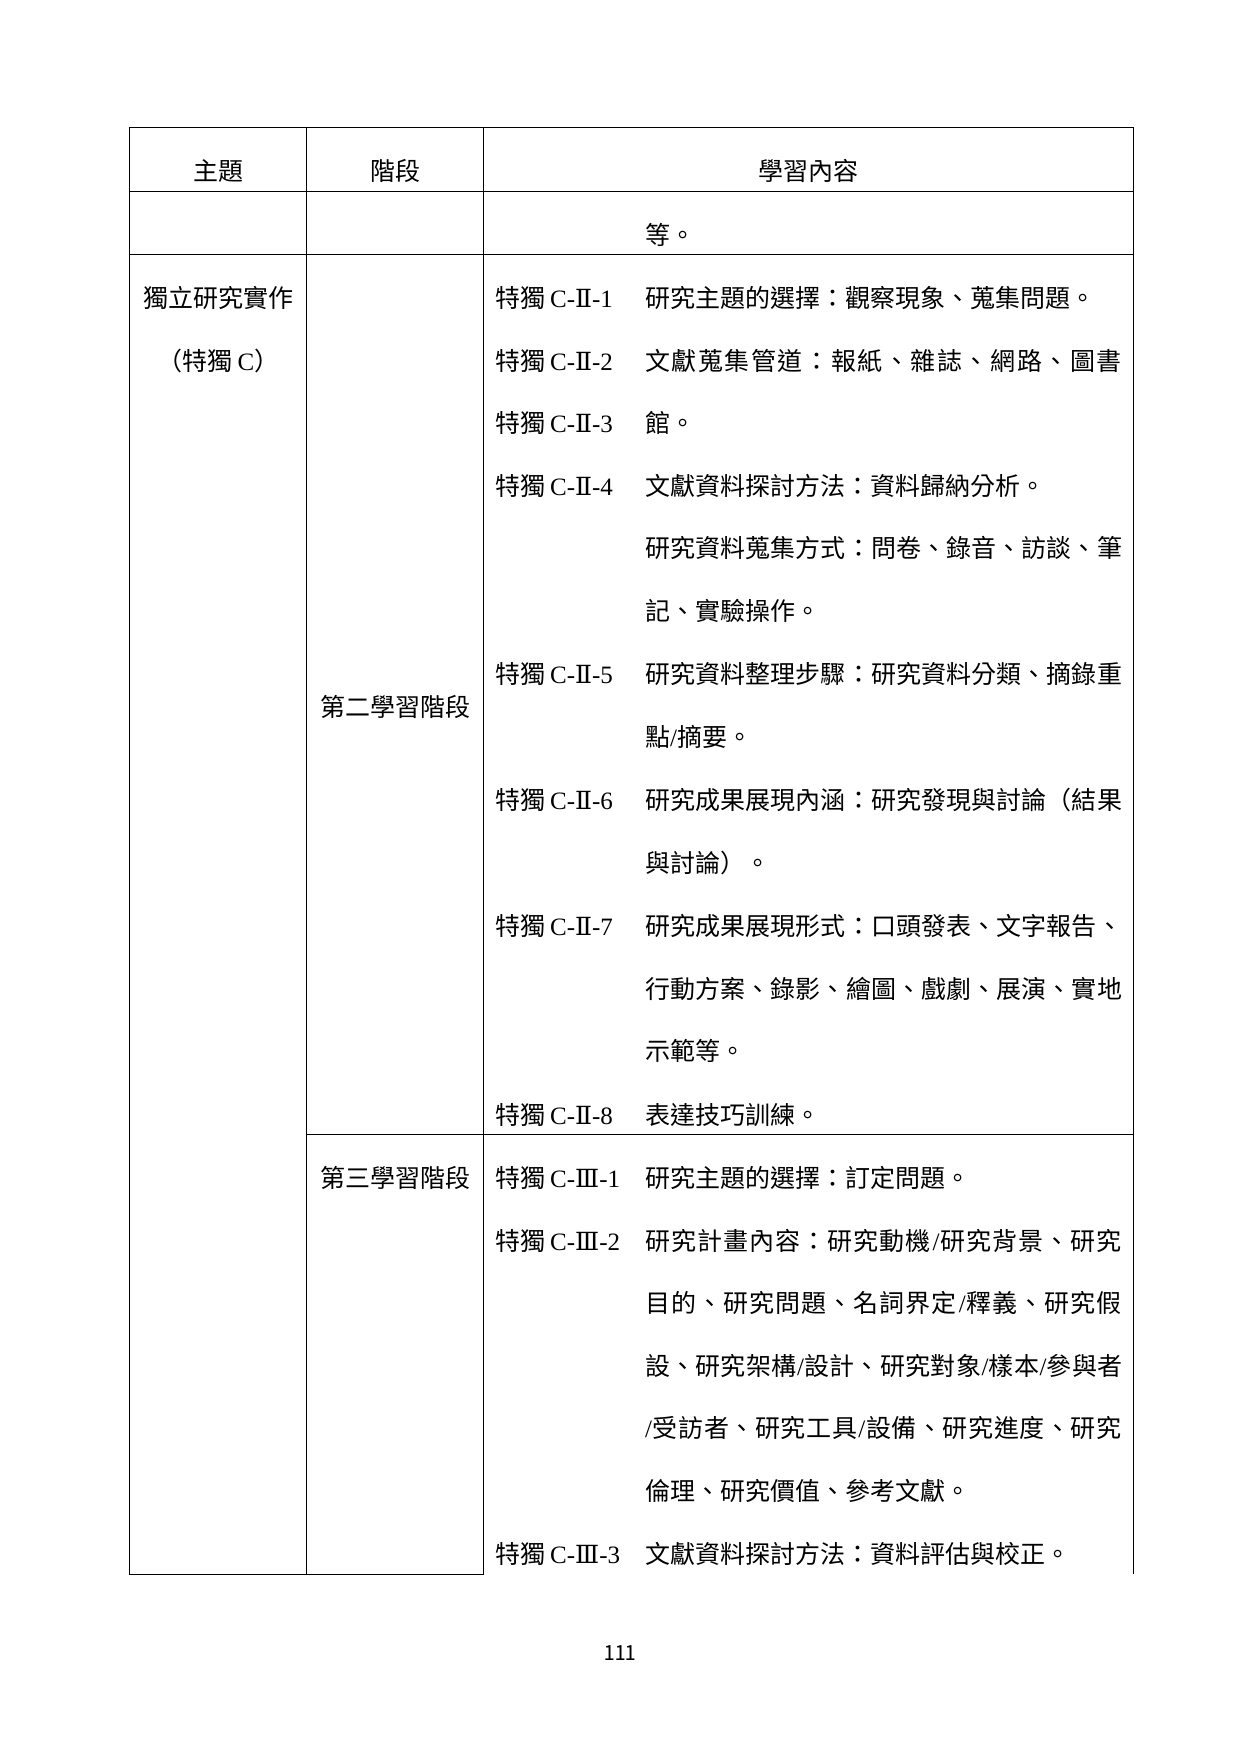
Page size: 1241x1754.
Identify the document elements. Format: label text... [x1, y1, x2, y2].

table_cell 研究成果展現內涵：研究發現與討論（結果與討論）。 [634, 756, 1133, 882]
table_cell 研究主題的選擇：觀察現象、蒐集問題。 文獻蒐集管道：報紙、雜誌、網路、圖書館。 文獻資料探討方法：資料歸納分析。 研究資料蒐集方式：問卷、錄音、訪談、筆記、實驗操作。 [634, 255, 1133, 630]
table_cell 特獨C-Ⅲ-1 特獨C-Ⅲ-2 [484, 1135, 634, 1510]
table_cell 研究主題的選擇：訂定問題。 研究計畫內容：研究動機/研究背景、研究目的、研究問題、名詞界定/釋義、研究假設、研究架構/設計、研究對象/樣本/參與者/受訪者、研究工具/設備、研究進度、研究倫理、研究價值、參考文獻。 [634, 1135, 1133, 1510]
table_cell 研究成果展現形式：口頭發表、文字報告、行動方案、錄影、繪圖、戲劇、展演、實地示範等。 [634, 882, 1133, 1071]
table_cell [307, 192, 483, 254]
table_cell 特獨C-Ⅱ-8 [484, 1071, 634, 1134]
table_cell 第三學習階段 [307, 1135, 483, 1574]
table_cell 特獨C-Ⅱ-1 特獨C-Ⅱ-2 特獨C-Ⅱ-3 特獨C-Ⅱ-4 [484, 255, 634, 630]
table_cell 表達技巧訓練。 [634, 1071, 1133, 1134]
table_cell 第二學習階段 [307, 255, 483, 1134]
table_header 主題 [130, 128, 306, 191]
table_cell 特獨C-Ⅱ-7 [484, 882, 634, 1071]
table_cell 文獻資料探討方法：資料評估與校正。 [634, 1510, 1133, 1574]
table_cell 獨立研究實作 （特獨C） [130, 255, 306, 1574]
table_cell 特獨C-Ⅱ-5 [484, 630, 634, 756]
table_cell [130, 192, 306, 254]
table_header 階段 [307, 128, 483, 191]
table_cell 特獨C-Ⅲ-3 [484, 1510, 634, 1574]
table_header 學習內容 [484, 128, 1133, 191]
table_cell [484, 192, 634, 254]
table_cell 研究資料整理步驟：研究資料分類、摘錄重點/摘要。 [634, 630, 1133, 756]
table_cell 等。 [634, 192, 1133, 254]
table_cell 特獨C-Ⅱ-6 [484, 756, 634, 882]
